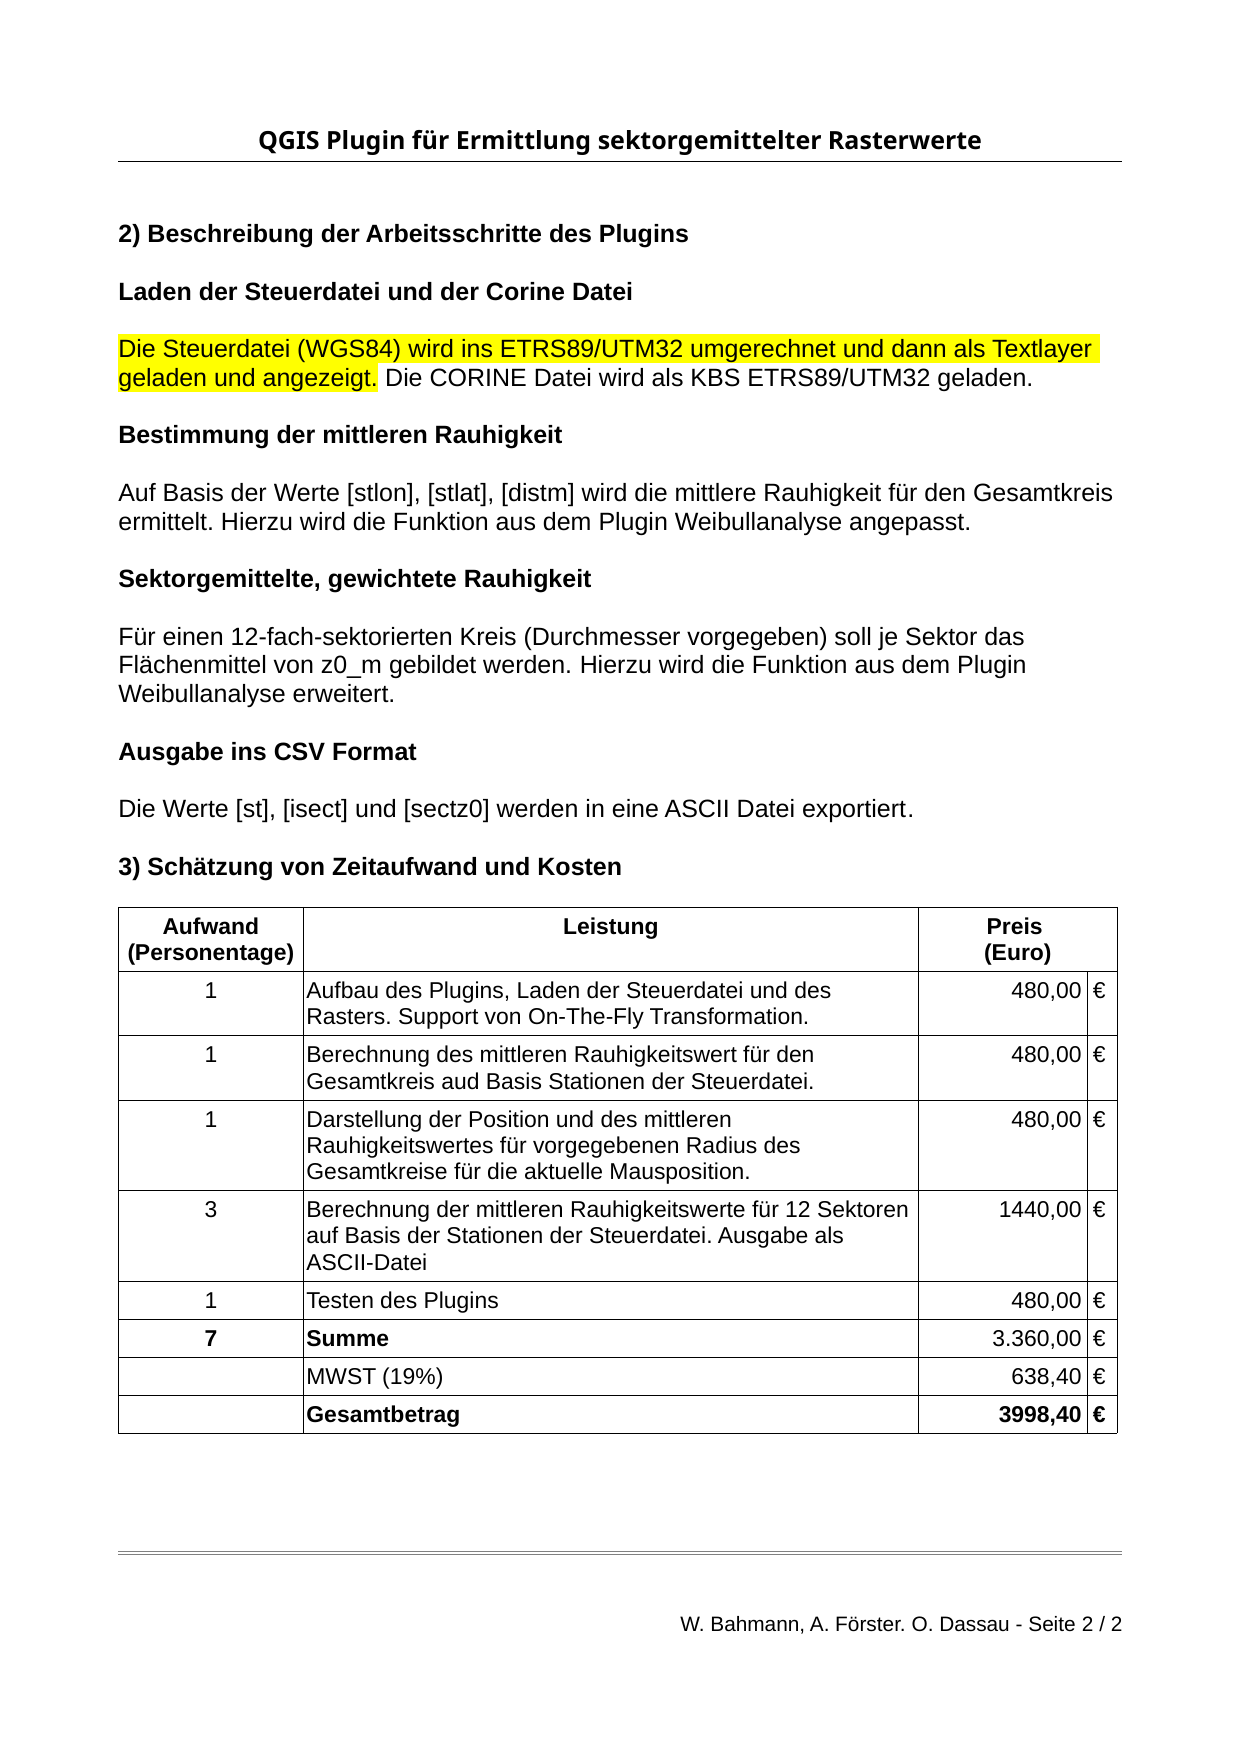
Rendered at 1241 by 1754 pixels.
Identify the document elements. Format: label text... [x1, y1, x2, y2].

table_cell 1 [119, 972, 303, 1035]
table_cell Berechnung der mittleren Rauhigkeitswerte für 12 Sektoren auf Basis der Stationen der Steuerdatei. Ausgabe als ASCII-Datei [304, 1191, 918, 1281]
table_cell 480,00 [919, 1282, 1087, 1319]
table_cell € [1088, 1191, 1117, 1281]
table_cell Summe [304, 1320, 918, 1357]
table_cell 3.360,00 [919, 1320, 1087, 1357]
table_cell € [1088, 972, 1117, 1035]
text Für einen 12-fach-sektorierten Kreis (Durchmesser vorgegeben) soll je Sektor das Flächenmittel von z0_m gebildet werden. Hierzu wird die Funktion aus dem Plugin Weibullanalyse erweitert. [118, 622, 1122, 737]
table_cell Aufbau des Plugins, Laden der Steuerdatei und des Rasters. Support von On-The-Fly Transformation. [304, 972, 918, 1035]
text Bestimmung der mittleren Rauhigkeit Auf Basis der Werte [stlon], [stlat], [distm] wird die mittlere Rauhigkeit für den Gesamtkreis ermittelt. Hierzu wird die Funktion aus dem Plugin Weibullanalyse angepasst. [118, 392, 1122, 564]
table_cell 3998,40 [919, 1396, 1087, 1433]
text 3) Schätzung von Zeitaufwand und Kosten [118, 852, 1122, 881]
text Ausgabe ins CSV Format Die Werte [st], [isect] und [sectz0] werden in eine ASCII Datei exportiert. [118, 737, 1122, 823]
text Sektorgemittelte, gewichtete Rauhigkeit [118, 564, 1122, 593]
table_cell € [1088, 1358, 1117, 1395]
table_cell € [1088, 1036, 1117, 1100]
table_header Preis (Euro) [919, 908, 1117, 971]
text 2) Beschreibung der Arbeitsschritte des Plugins [118, 219, 1122, 248]
table_cell 7 [119, 1320, 303, 1357]
table_cell 480,00 [919, 972, 1087, 1035]
table_cell Darstellung der Position und des mittleren Rauhigkeitswertes für vorgegebenen Radius des Gesamtkreise für die aktuelle Mausposition. [304, 1101, 918, 1190]
table_cell 1 [119, 1282, 303, 1319]
table_cell 3 [119, 1191, 303, 1281]
table_cell 1 [119, 1101, 303, 1190]
table_cell € [1088, 1282, 1117, 1319]
table_cell € [1088, 1396, 1117, 1433]
table_cell 1440,00 [919, 1191, 1087, 1281]
table_cell [119, 1358, 303, 1395]
text Die Steuerdatei (WGS84) wird ins ETRS89/UTM32 umgerechnet und dann als Textlayer geladen und angezeigt. Die CORINE Datei wird als KBS ETRS89/UTM32 geladen. [118, 334, 1122, 392]
table_cell 638,40 [919, 1358, 1087, 1395]
table_cell Berechnung des mittleren Rauhigkeitswert für den Gesamtkreis aud Basis Stationen der Steuerdatei. [304, 1036, 918, 1100]
table_cell Gesamtbetrag [304, 1396, 918, 1433]
table_cell 480,00 [919, 1101, 1087, 1190]
table_cell € [1088, 1101, 1117, 1190]
table_cell MWST (19%) [304, 1358, 918, 1395]
table_cell Testen des Plugins [304, 1282, 918, 1319]
table_cell 1 [119, 1036, 303, 1100]
table_header Leistung [304, 908, 918, 971]
table_cell [119, 1396, 303, 1433]
table_cell € [1088, 1320, 1117, 1357]
text Laden der Steuerdatei und der Corine Datei [118, 277, 1122, 306]
table_cell 480,00 [919, 1036, 1087, 1100]
table_header Aufwand (Personentage) [119, 908, 303, 971]
